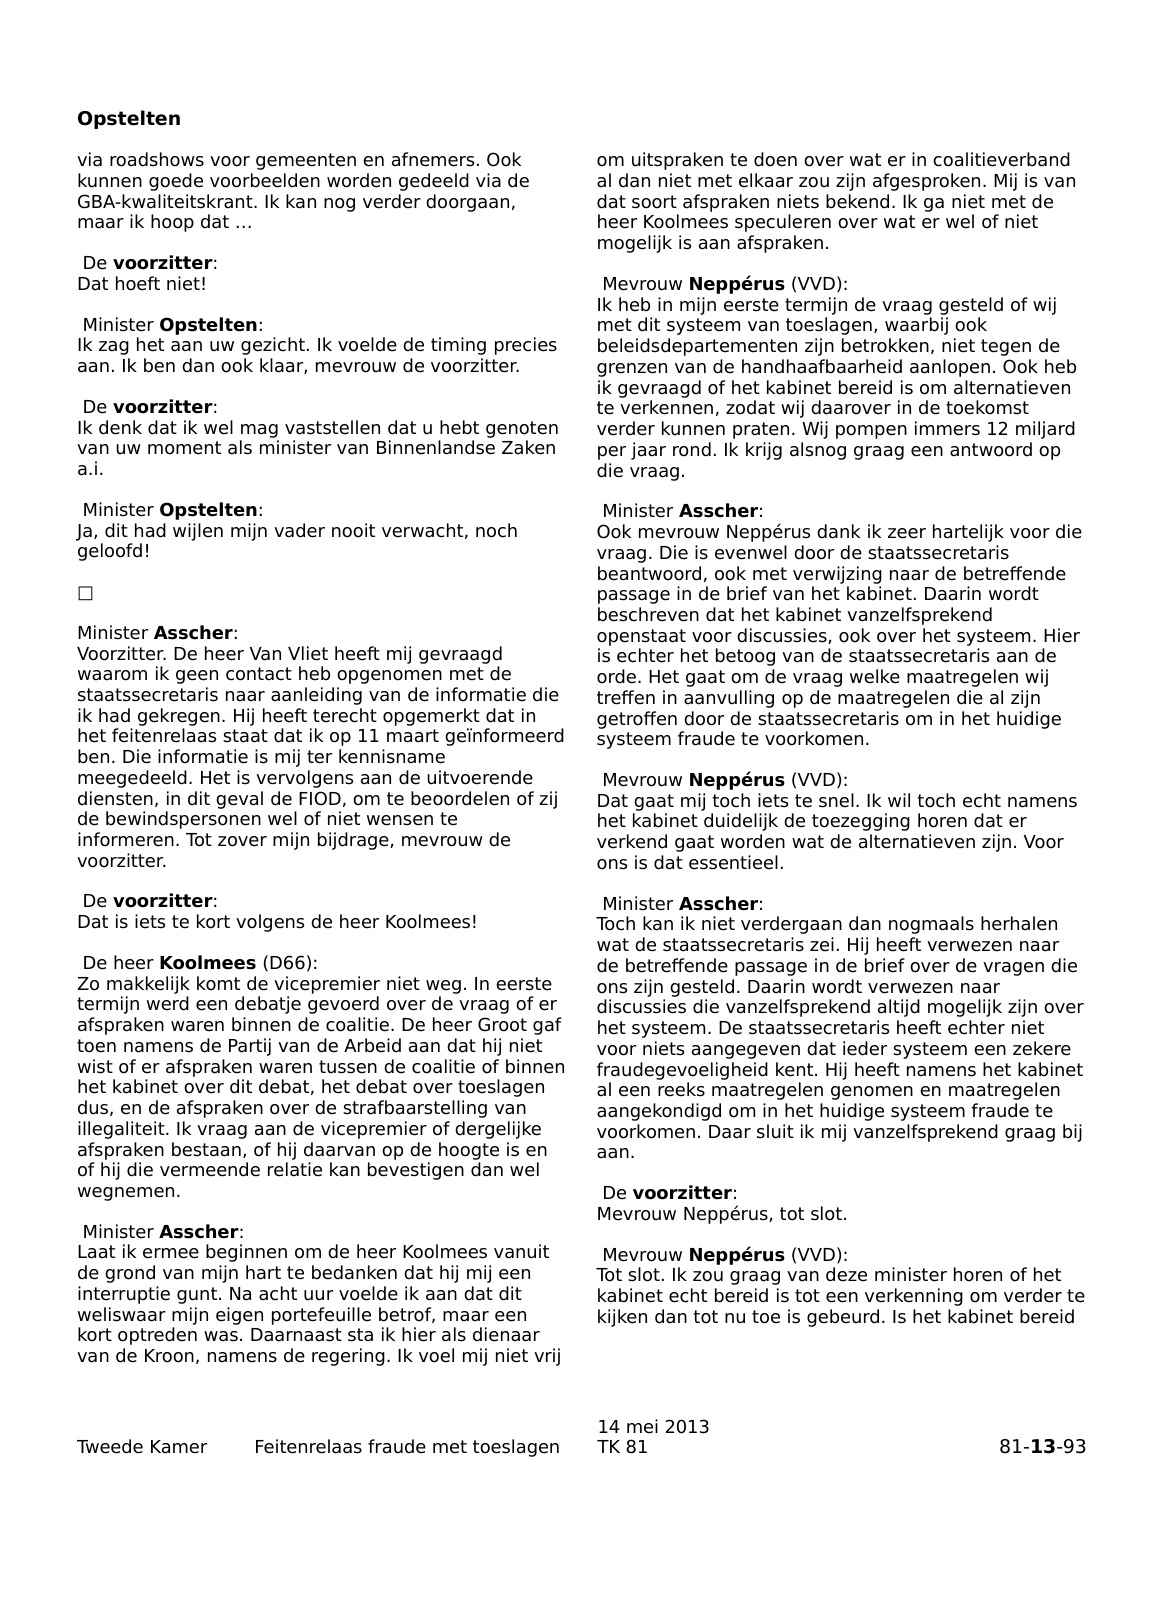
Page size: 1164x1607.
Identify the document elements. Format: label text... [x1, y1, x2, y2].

text Zo makkelijk komt de vicepremier niet weg. In eerste termijn werd een debatje gevoerd over de vraag of er afspraken waren binnen de coalitie. De heer Groot gaf toen namens de Partij van de Arbeid aan dat hij niet wist of er afspraken waren tussen de coalitie of binnen het kabinet over dit debat, het debat over toeslagen dus, en de afspraken over de strafbaarstelling van illegaliteit. Ik vraag aan de vicepremier of dergelijke afspraken bestaan, of hij daarvan op de hoogte is en of hij die vermeende relatie kan bevestigen dan wel wegnemen. [77, 973, 567, 1202]
text De voorzitter: [77, 397, 567, 417]
text Toch kan ik niet verdergaan dan nogmaals herhalen wat de staatssecretaris zei. Hij heeft verwezen naar de betreffende passage in de brief over de vragen die ons zijn gesteld. Daarin wordt verwezen naar discussies die vanzelfsprekend altijd mogelijk zijn over het systeem. De staatssecretaris heeft echter niet voor niets aangegeven dat ieder systeem een zekere fraudegevoeligheid kent. Hij heeft namens het kabinet al een reeks maatregelen genomen en maatregelen aangekondigd om in het huidige systeem fraude te voorkomen. Daar sluit ik mij vanzelfsprekend graag bij aan. [596, 914, 1087, 1163]
text Laat ik ermee beginnen om de heer Koolmees vanuit de grond van mijn hart te bedanken dat hij mij een interruptie gunt. Na acht uur voelde ik aan dat dit weliswaar mijn eigen portefeuille betrof, maar een kort optreden was. Daarnaast sta ik hier als dienaar van de Kroon, namens de regering. Ik voel mij niet vrij [77, 1242, 567, 1367]
text Minister Asscher: [596, 893, 1087, 914]
text Mevrouw Neppérus (VVD): [596, 274, 1087, 294]
text Ja, dit had wijlen mijn vader nooit verwacht, noch geloofd! [77, 520, 567, 562]
text De voorzitter: [77, 253, 567, 274]
text Dat hoeft niet! [77, 274, 567, 294]
text Ik zag het aan uw gezicht. Ik voelde de timing precies aan. Ik ben dan ook klaar, mevrouw de voorzitter. [77, 335, 567, 377]
text De voorzitter: [596, 1183, 1087, 1204]
text Minister Asscher: [77, 1222, 567, 1242]
text □ [77, 582, 567, 603]
text Dat gaat mij toch iets te snel. Ik wil toch echt namens het kabinet duidelijk de toezegging horen dat er verkend gaat worden wat de alternatieven zijn. Voor ons is dat essentieel. [596, 791, 1087, 873]
text Mevrouw Neppérus (VVD): [596, 770, 1087, 791]
text Minister Asscher: [77, 623, 567, 643]
text Ik heb in mijn eerste termijn de vraag gesteld of wij met dit systeem van toeslagen, waarbij ook beleidsdepartementen zijn betrokken, niet tegen de grenzen van de handhaafbaarheid aanlopen. Ook heb ik gevraagd of het kabinet bereid is om alternatieven te verkennen, zodat wij daarover in de toekomst verder kunnen praten. Wij pompen immers 12 miljard per jaar rond. Ik krijg alsnog graag een antwoord op die vraag. [596, 294, 1087, 481]
text via roadshows voor gemeenten en afnemers. Ook kunnen goede voorbeelden worden gedeeld via de GBA-kwaliteitskrant. Ik kan nog verder doorgaan, maar ik hoop dat … [77, 150, 567, 233]
text Tot slot. Ik zou graag van deze minister horen of het kabinet echt bereid is tot een verkenning om verder te kijken dan tot nu toe is gebeurd. Is het kabinet bereid [596, 1265, 1087, 1327]
text Minister Opstelten: [77, 500, 567, 520]
text Dat is iets te kort volgens de heer Koolmees! [77, 912, 567, 933]
text Voorzitter. De heer Van Vliet heeft mij gevraagd waarom ik geen contact heb opgenomen met de staatssecretaris naar aanleiding van de informatie die ik had gekregen. Hij heeft terecht opgemerkt dat in het feitenrelaas staat dat ik op 11 maart geïnformeerd ben. Die informatie is mij ter kennisname meegedeeld. Het is vervolgens aan de uitvoerende diensten, in dit geval de FIOD, om te beoordelen of zij de bewindspersonen wel of niet wensen te informeren. Tot zover mijn bijdrage, mevrouw de voorzitter. [77, 643, 567, 871]
text Mevrouw Neppérus (VVD): [596, 1244, 1087, 1265]
text om uitspraken te doen over wat er in coalitieverband al dan niet met elkaar zou zijn afgesproken. Mij is van dat soort afspraken niets bekend. Ik ga niet met de heer Koolmees speculeren over wat er wel of niet mogelijk is aan afspraken. [596, 150, 1087, 254]
text Ik denk dat ik wel mag vaststellen dat u hebt genoten van uw moment als minister van Binnenlandse Zaken a.i. [77, 417, 567, 480]
text Ook mevrouw Neppérus dank ik zeer hartelijk voor die vraag. Die is evenwel door de staatssecretaris beantwoord, ook met verwijzing naar de betreffende passage in de brief van het kabinet. Daarin wordt beschreven dat het kabinet vanzelfsprekend openstaat voor discussies, ook over het systeem. Hier is echter het betoog van de staatssecretaris aan de orde. Het gaat om de vraag welke maatregelen wij treffen in aanvulling op de maatregelen die al zijn getroffen door de staatssecretaris om in het huidige systeem fraude te voorkomen. [596, 522, 1087, 750]
text Minister Opstelten: [77, 314, 567, 335]
text Minister Asscher: [596, 501, 1087, 522]
text De voorzitter: [77, 891, 567, 912]
text De heer Koolmees (D66): [77, 953, 567, 973]
text Mevrouw Neppérus, tot slot. [596, 1204, 1087, 1224]
